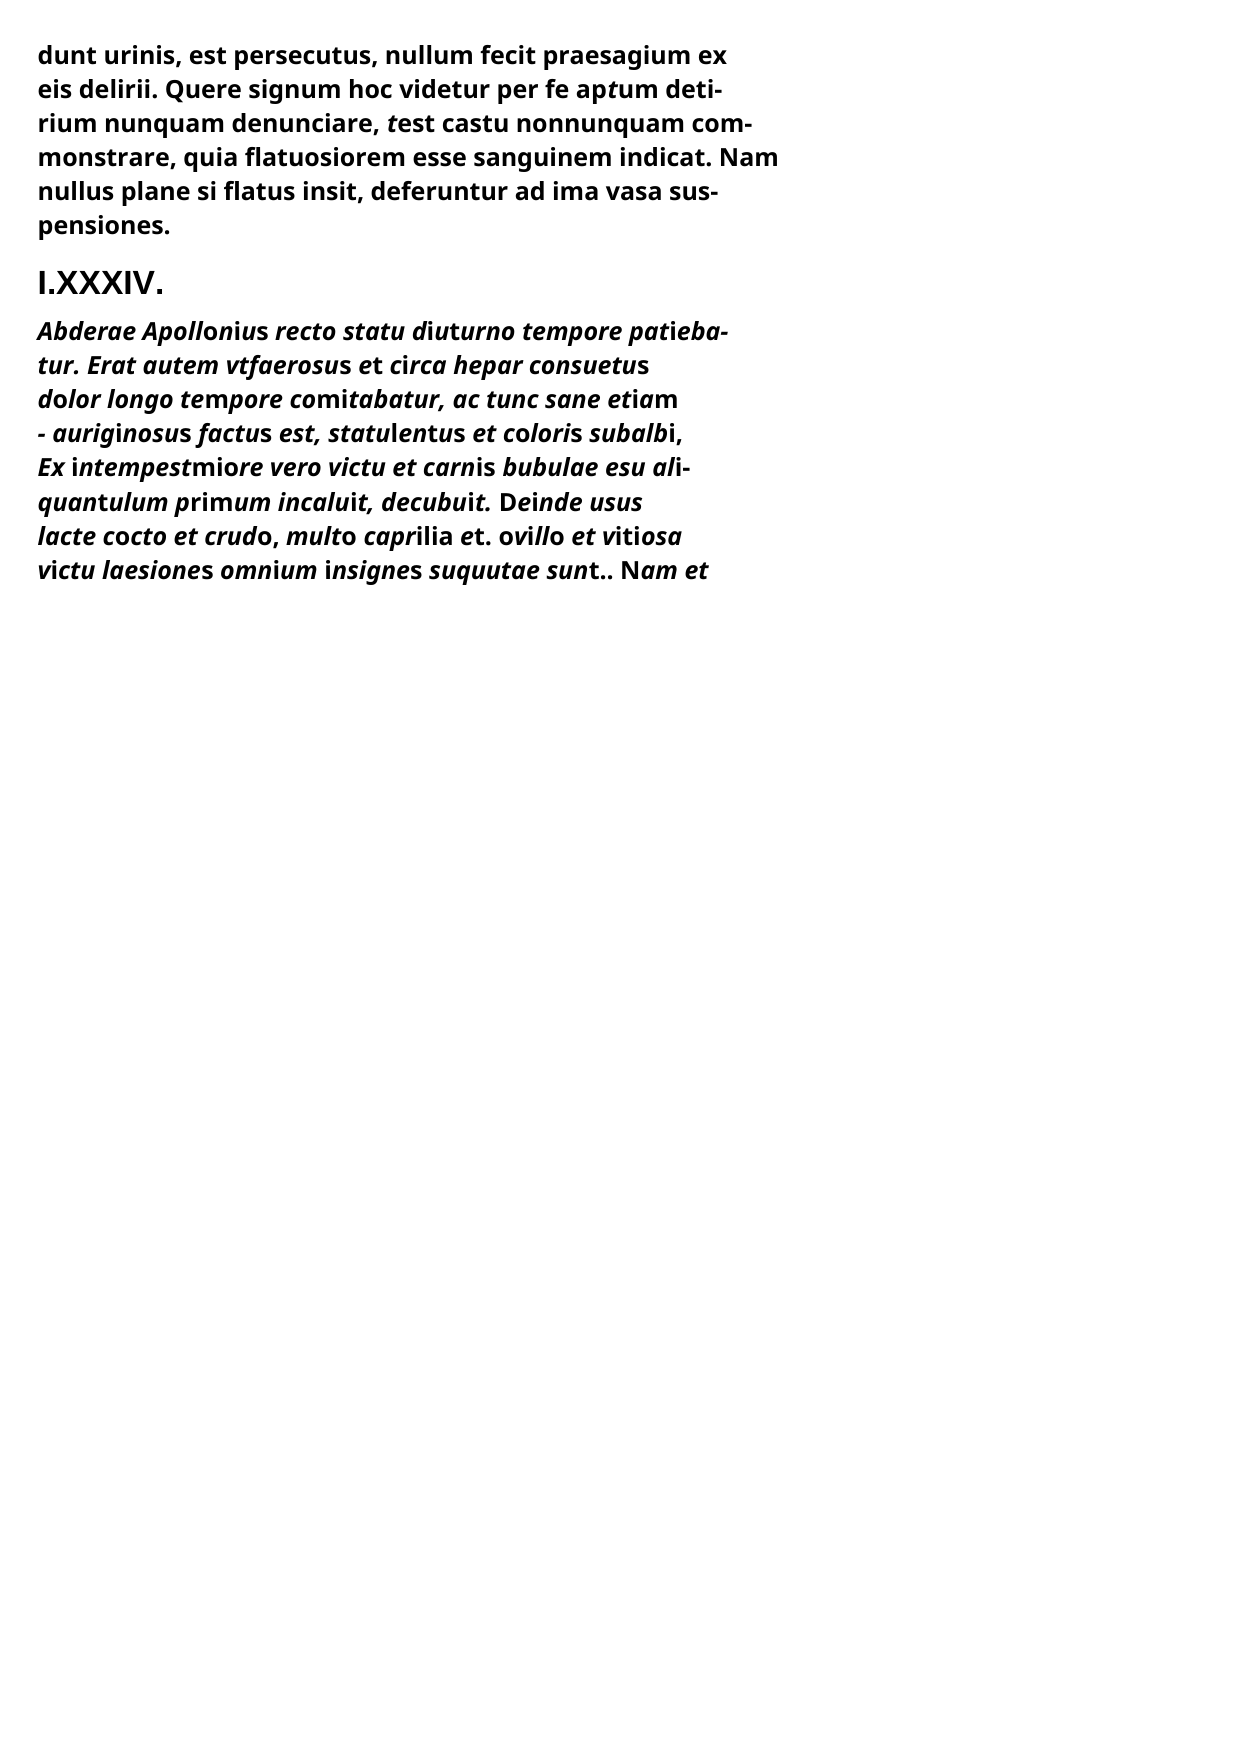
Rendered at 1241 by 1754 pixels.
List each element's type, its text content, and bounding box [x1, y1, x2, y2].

subtitle I.XXXIV. [37, 263, 1203, 301]
text Abderae Apollonius recto statu diuturno tempore patieba- tur. Erat autem vtfaerosus et circa hepar consuetus dolor longo tempore comitabatur, ac tunc sane etiam - auriginosus factus est, statulentus et coloris subalbi, Ex intempestmiore vero victu et carnis bubulae esu ali- quantulum primum incaluit, decubuit. Deinde usus lacte cocto et crudo, multo caprilia et. ovillo et vitiosa victu laesiones omnium insignes suquutae sunt.. Nam et [37, 314, 1203, 586]
text dunt urinis, est persecutus, nullum fecit praesagium ex eis delirii. Quere signum hoc videtur per fe aptum deti- rium nunquam denunciare, test castu nonnunquam com- monstrare, quia flatuosiorem esse sanguinem indicat. Nam nullus plane si flatus insit, deferuntur ad ima vasa sus- pensiones. [37, 37, 1203, 242]
